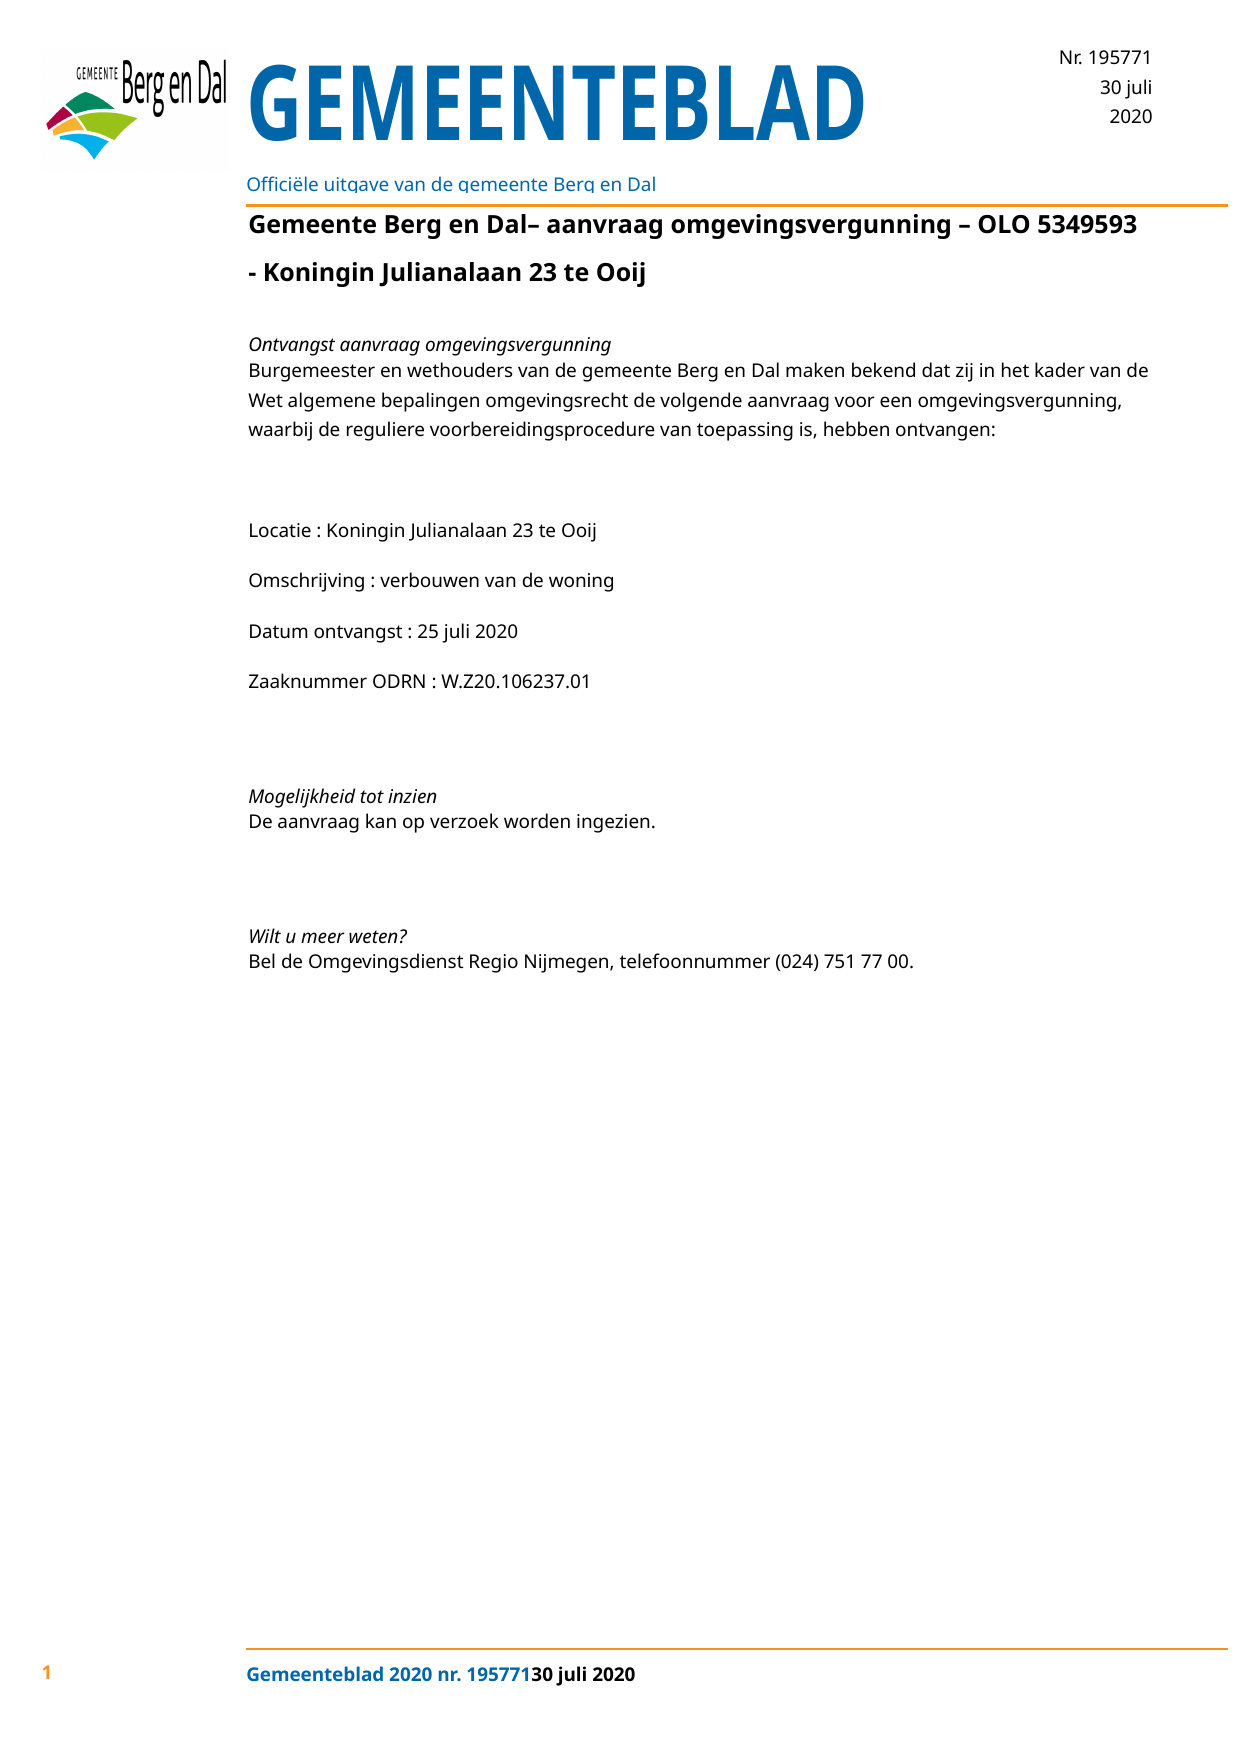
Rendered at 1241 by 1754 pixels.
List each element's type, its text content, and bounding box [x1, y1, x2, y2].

text Locatie : Koningin Julianalaan 23 te Ooij [248, 517, 1152, 543]
text Bel de Omgevingsdienst Regio Nijmegen, telefoonnummer (024) 751 77 00. [248, 949, 1152, 974]
text Burgemeester en wethouders van de gemeente Berg en Dal maken bekend dat zij in het kader van de Wet algemene bepalingen omgevingsrecht de volgende aanvraag voor een omgevingsvergunning, waarbij de reguliere voorbereidingsprocedure van toepassing is, hebben ontvangen: [248, 357, 1152, 442]
picture [41, 47, 231, 172]
text Datum ontvangst : 25 juli 2020 [248, 618, 1152, 644]
text Wilt u meer weten? [248, 923, 1152, 949]
text Ontvangst aanvraag omgevingsvergunning [248, 331, 1152, 357]
text De aanvraag kan op verzoek worden ingezien. [248, 808, 1152, 834]
text Zaaknummer ODRN : W.Z20.106237.01 [248, 668, 1152, 694]
text Omschrijving : verbouwen van de woning [248, 568, 1152, 593]
text Mogelijkheid tot inzien [248, 783, 1152, 808]
text Gemeente Berg en Dal– aanvraag omgevingsvergunning – OLO 5349593 - Koningin Julianalaan 23 te Ooij [248, 207, 1152, 288]
